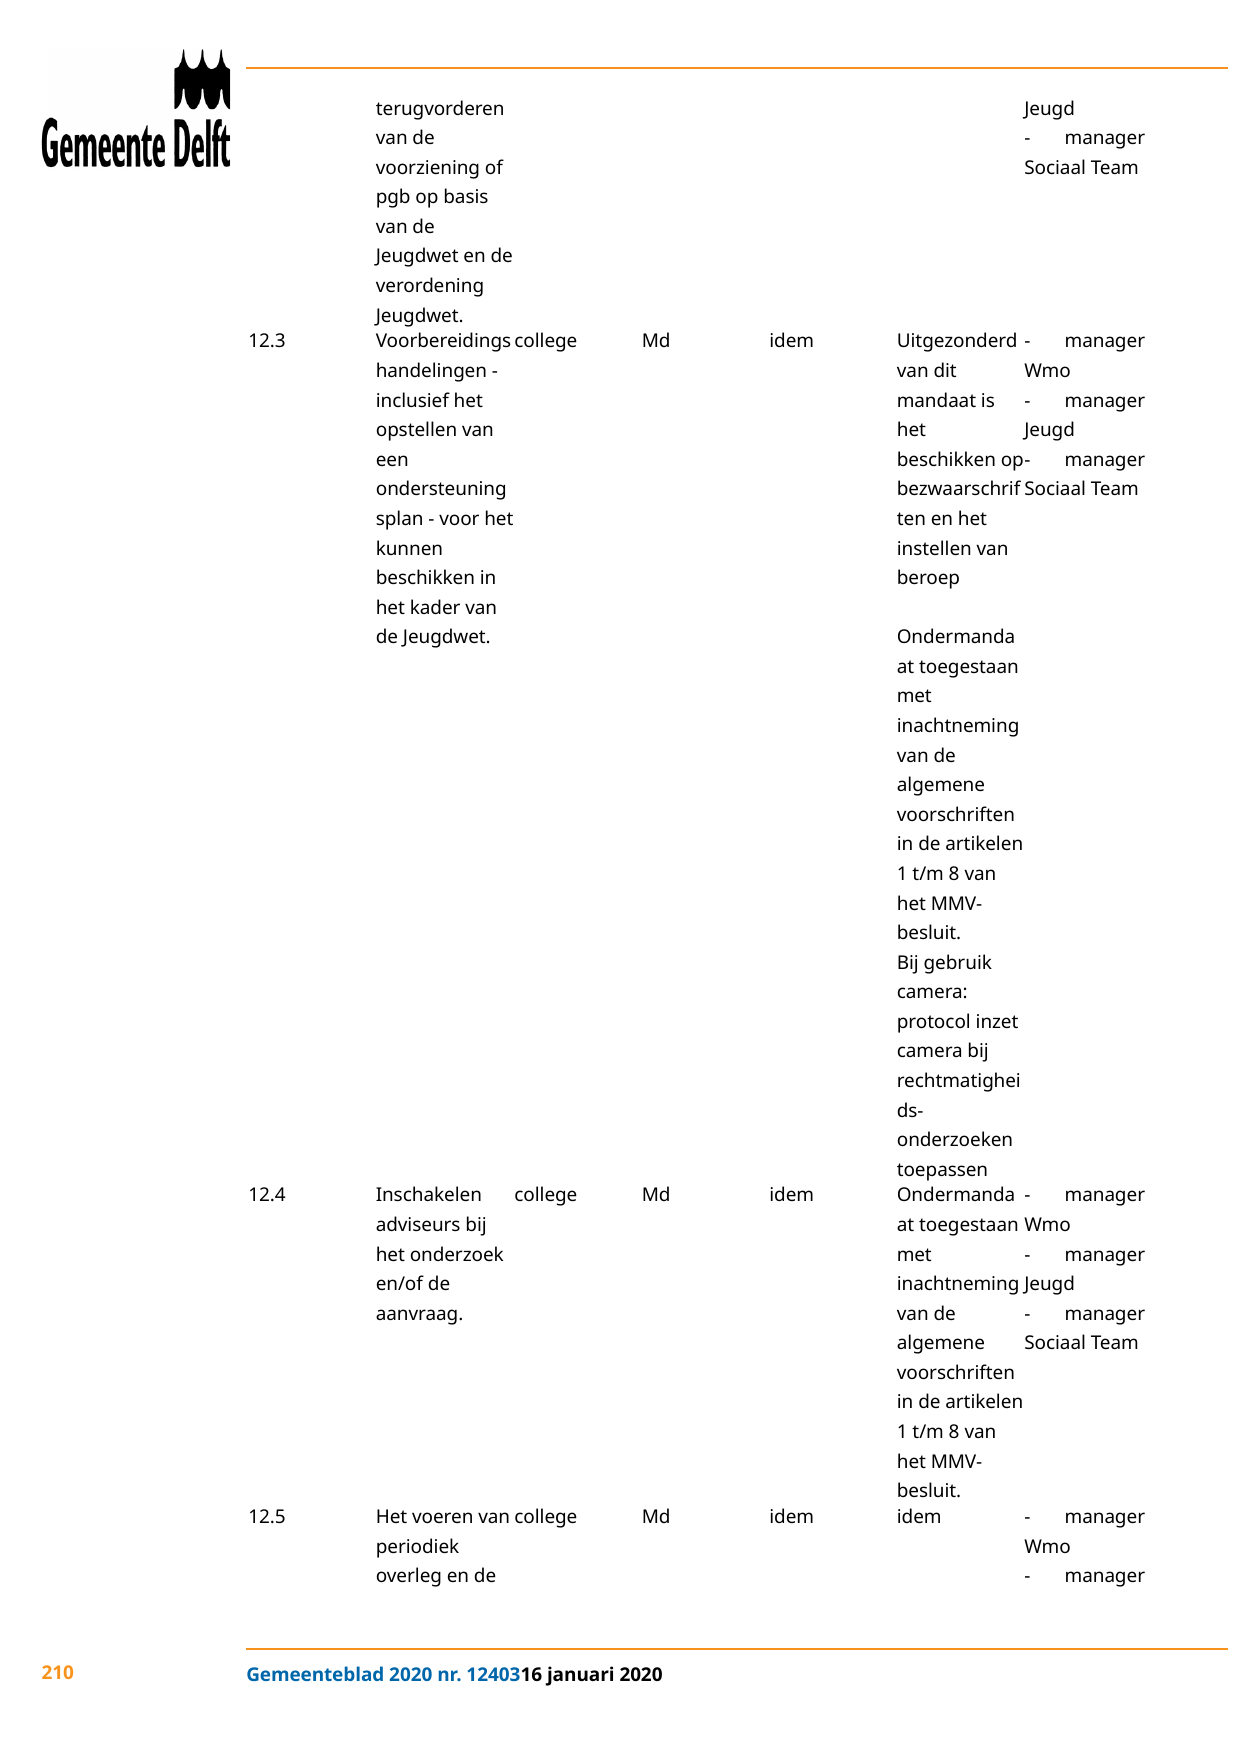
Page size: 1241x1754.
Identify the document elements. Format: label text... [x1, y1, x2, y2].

table_cell Md [642, 1182, 769, 1503]
table_cell Het voeren van periodiek overleg en de [376, 1503, 514, 1588]
table_cell - manager Wmo - manager Jeugd - manager Sociaal Team [1024, 1182, 1152, 1503]
table_cell idem [769, 1503, 897, 1588]
table_cell idem [769, 1182, 897, 1503]
table_cell Uitgezonderd van dit mandaat is het beschikken op bezwaarschriften en het instellen van beroep Ondermandaat toegestaan met inachtneming van de algemene voorschriften in de artikelen 1 t/m 8 van het MMV-besluit. Bij gebruik camera: protocol inzet camera bij rechtmatigheids- onderzoeken toepassen [897, 328, 1024, 1182]
table_cell 12.4 [248, 1182, 376, 1503]
table_cell Md [642, 328, 769, 1182]
table_cell [248, 95, 376, 328]
table_cell college [514, 328, 642, 1182]
table_cell [642, 95, 769, 328]
table_cell Ondermandaat toegestaan met inachtneming van de algemene voorschriften in de artikelen 1 t/m 8 van het MMV-besluit. [897, 1182, 1024, 1503]
table_cell [769, 95, 897, 328]
table_cell Inschakelen adviseurs bij het onderzoek en/of de aanvraag. [376, 1182, 514, 1503]
table_cell [514, 95, 642, 328]
picture [41, 47, 231, 172]
table_cell college [514, 1503, 642, 1588]
table_cell college [514, 1182, 642, 1503]
table_cell 12.5 [248, 1503, 376, 1588]
table_cell terugvorderen van de voorziening of pgb op basis van de Jeugdwet en de verordening Jeugdwet. [376, 95, 514, 328]
table_cell 12.3 [248, 328, 376, 1182]
table_cell idem [769, 328, 897, 1182]
table_cell Jeugd - manager Sociaal Team [1024, 95, 1152, 328]
table_cell Voorbereidingshandelingen - inclusief het opstellen van een ondersteuningsplan - voor het kunnen beschikken in het kader van de Jeugdwet. [376, 328, 514, 1182]
table_cell - manager Wmo - manager Jeugd - manager Sociaal Team [1024, 328, 1152, 1182]
table_cell [897, 95, 1024, 328]
table_cell - manager Wmo - manager [1024, 1503, 1152, 1588]
table_cell Md [642, 1503, 769, 1588]
table_cell idem [897, 1503, 1024, 1588]
